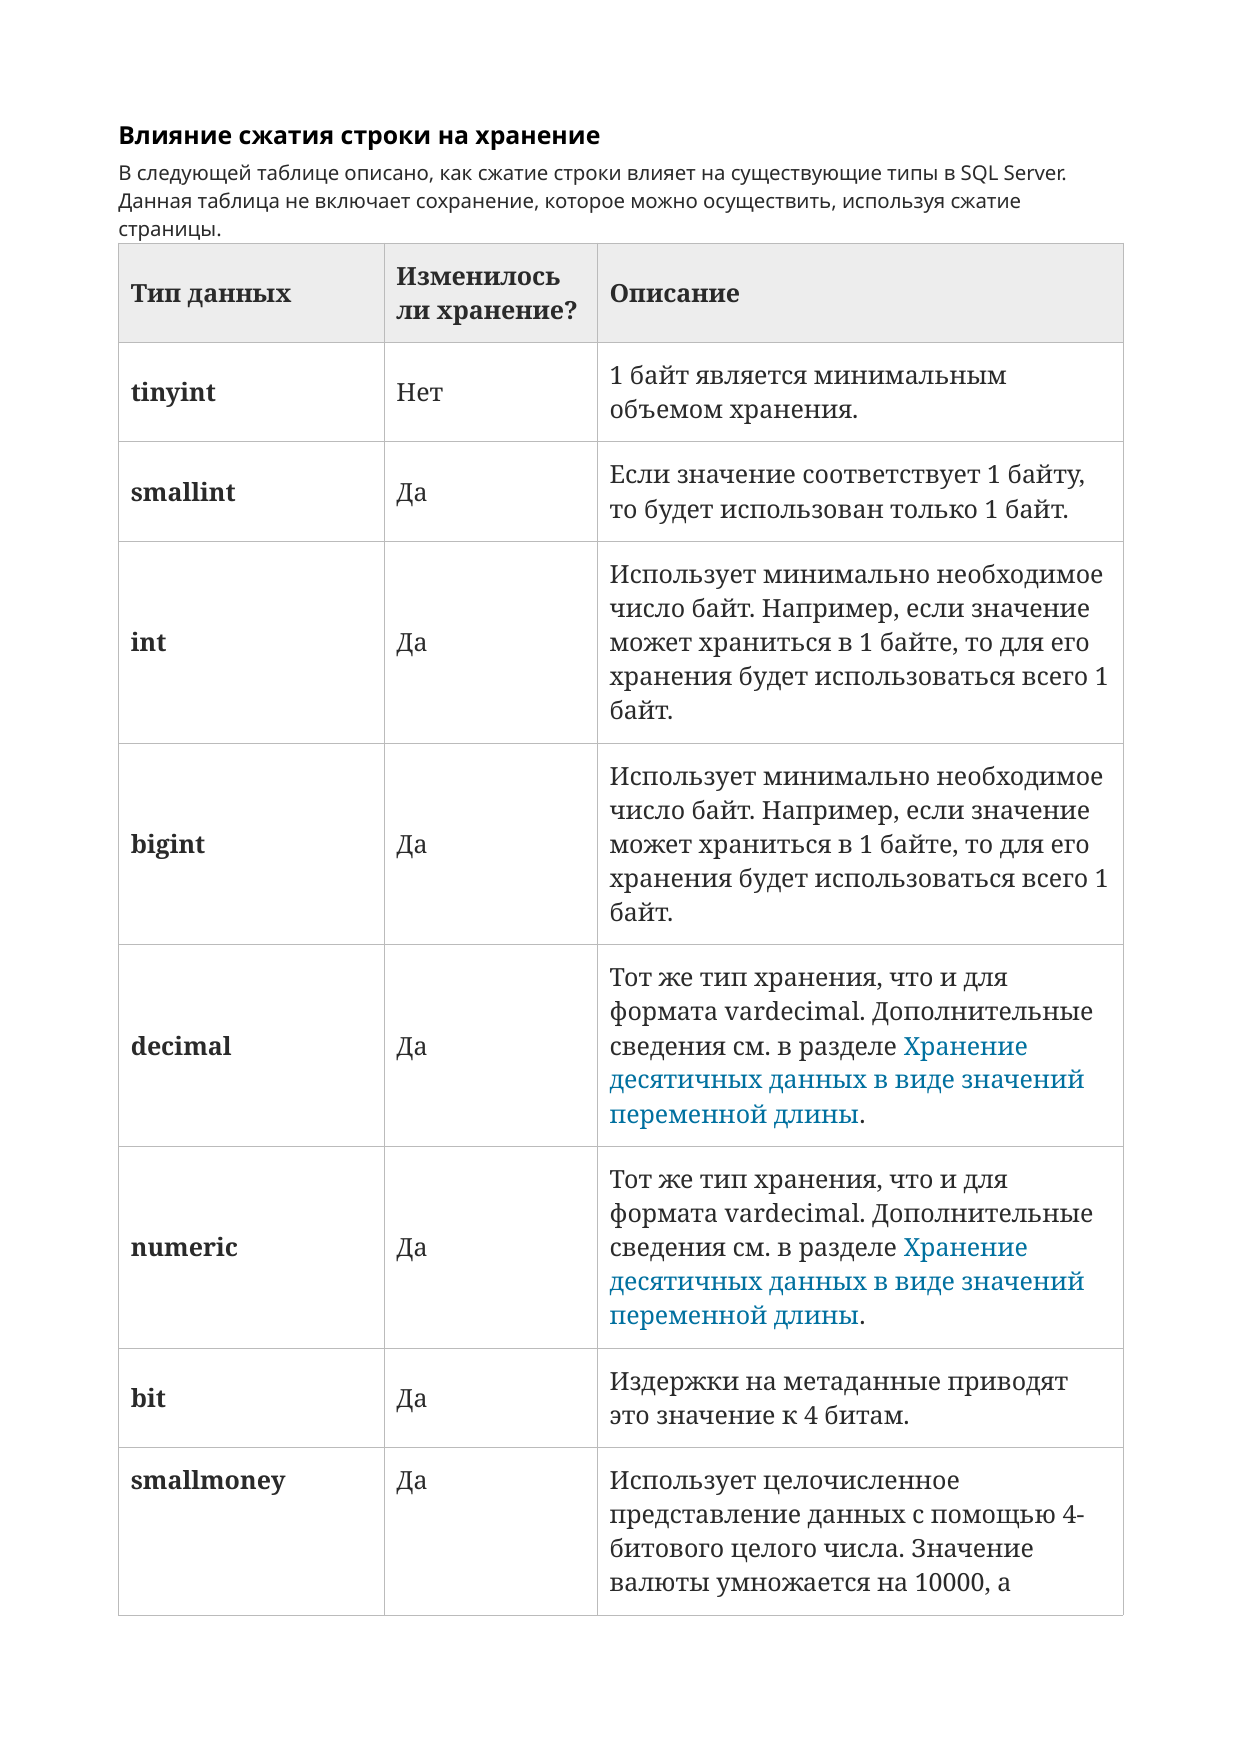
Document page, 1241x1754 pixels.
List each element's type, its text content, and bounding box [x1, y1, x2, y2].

table_cell smallint [119, 442, 384, 541]
table_cell Использует минимально необходимое число байт. Например, если значение может храниться в 1 байте, то для его хранения будет использоваться всего 1 байт. [598, 542, 1123, 743]
table_cell Использует минимально необходимое число байт. Например, если значение может храниться в 1 байте, то для его хранения будет использоваться всего 1 байт. [598, 744, 1123, 944]
table_cell decimal [119, 945, 384, 1146]
table_cell int [119, 542, 384, 743]
table_cell 1 байт является минимальным объемом хранения. [598, 343, 1123, 441]
table_cell Если значение соответствует 1 байту, то будет использован только 1 байт. [598, 442, 1123, 541]
table_cell Да [385, 542, 597, 743]
table_header Тип данных [119, 244, 384, 342]
table_cell smallmoney [119, 1448, 384, 1615]
table_header Изменилось ли хранение? [385, 244, 597, 342]
table_cell bit [119, 1349, 384, 1447]
table_cell bigint [119, 744, 384, 944]
table_cell Использует целочисленное представление данных с помощью 4-битового целого числа. Значение валюты умножается на 10000, а [598, 1448, 1123, 1615]
table_cell Да [385, 744, 597, 944]
table_cell tinyint [119, 343, 384, 441]
subtitle Влияние сжатия строки на хранение [118, 118, 1122, 152]
table_cell Нет [385, 343, 597, 441]
table_cell Да [385, 442, 597, 541]
table_cell Да [385, 1147, 597, 1348]
table_header Описание [598, 244, 1123, 342]
table_cell Издержки на метаданные приводят это значение к 4 битам. [598, 1349, 1123, 1447]
table_cell Тот же тип хранения, что и для формата vardecimal. Дополнительные сведения см. в разделе Хранение десятичных данных в виде значений переменной длины. [598, 1147, 1123, 1348]
text В следующей таблице описано, как сжатие строки влияет на существующие типы в SQL Server. Данная таблица не включает сохранение, которое можно осуществить, используя сжатие страницы. [118, 158, 1122, 242]
table_cell Да [385, 1349, 597, 1447]
table_cell Да [385, 945, 597, 1146]
table_cell Тот же тип хранения, что и для формата vardecimal. Дополнительные сведения см. в разделе Хранение десятичных данных в виде значений переменной длины. [598, 945, 1123, 1146]
table_cell Да [385, 1448, 597, 1615]
table_cell numeric [119, 1147, 384, 1348]
